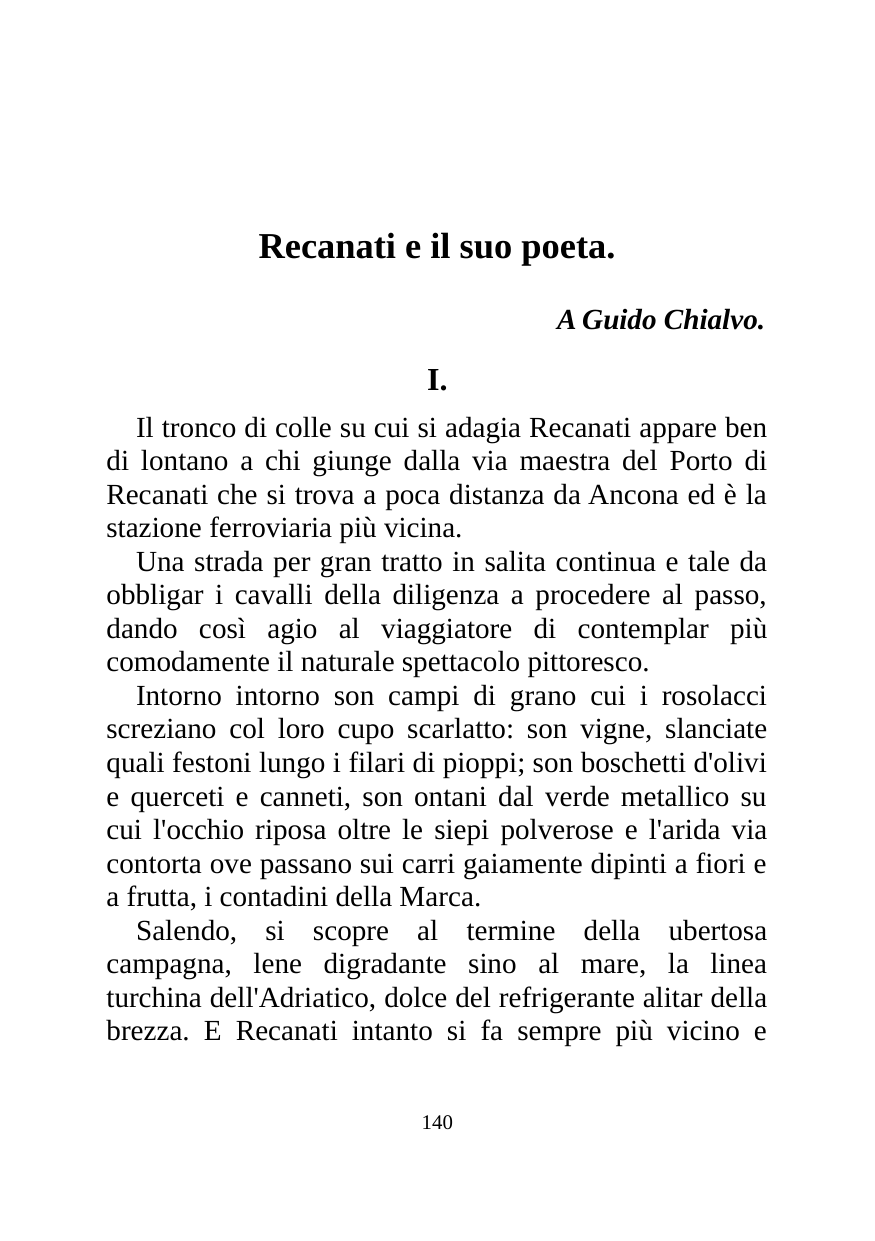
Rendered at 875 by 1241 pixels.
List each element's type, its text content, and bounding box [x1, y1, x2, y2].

subtitle Recanati e il suo poeta. [106, 224, 768, 266]
text Salendo, si scopre al termine della ubertosa campagna, lene digradante sino al mare, la linea turchina dell'Adriatico, dolce del refrigerante alitar della brezza. E Recanati intanto si fa sempre più vicino e [106, 913, 768, 1047]
text Il tronco di colle su cui si adagia Recanati appare ben di lontano a chi giunge dalla via maestra del Porto di Recanati che si trova a poca distanza da Ancona ed è la stazione ferroviaria più vicina. [106, 410, 768, 544]
text Intorno intorno son campi di grano cui i rosolacci screziano col loro cupo scarlatto: son vigne, slanciate quali festoni lungo i filari di pioppi; son boschetti d'olivi e querceti e canneti, son ontani dal verde metallico su cui l'occhio riposa oltre le siepi polverose e l'arida via contorta ove passano sui carri gaiamente dipinti a fiori e a frutta, i contadini della Marca. [106, 678, 768, 913]
text Una strada per gran tratto in salita continua e tale da obbligar i cavalli della diligenza a procedere al passo, dando così agio al viaggiatore di contemplar più comodamente il naturale spettacolo pittoresco. [106, 544, 768, 678]
subtitle I. [106, 360, 768, 397]
text A Guido Chialvo. [106, 302, 768, 335]
